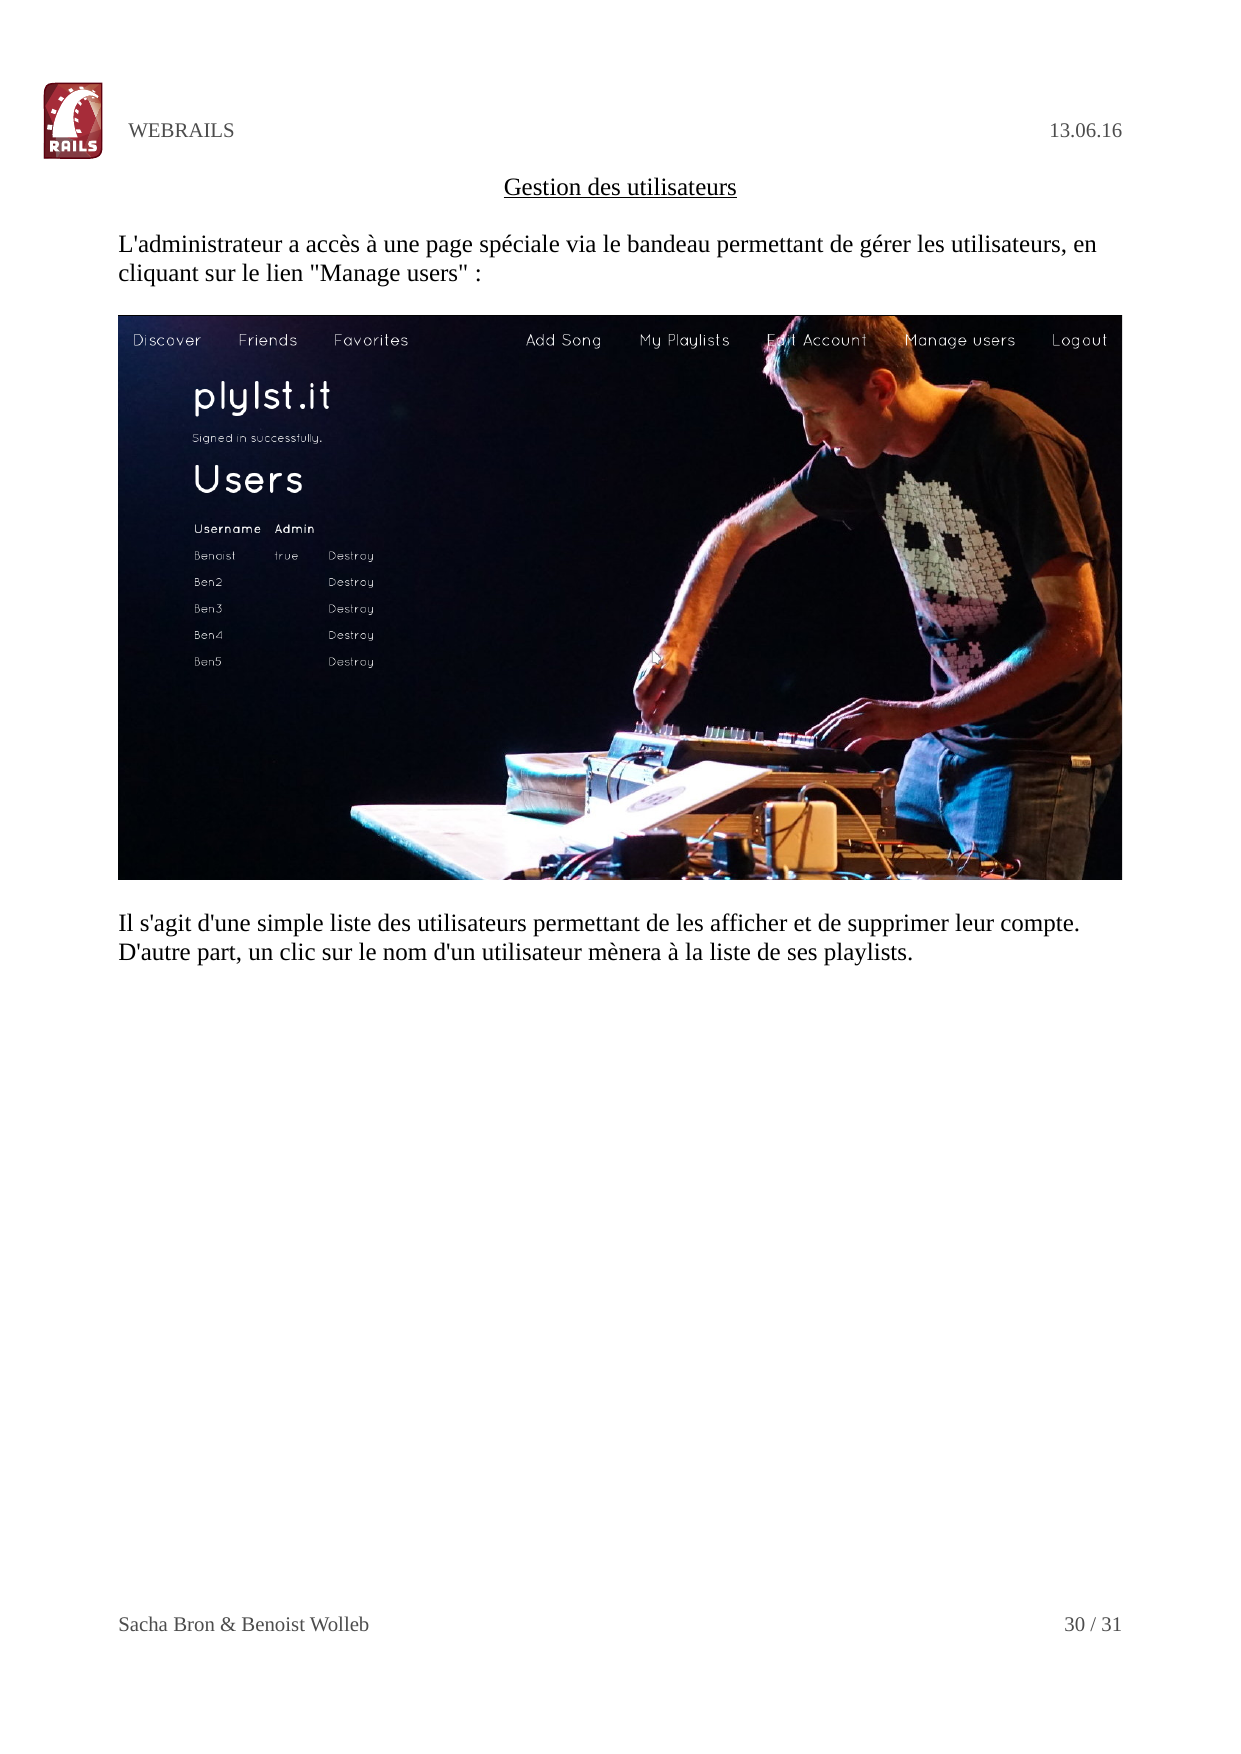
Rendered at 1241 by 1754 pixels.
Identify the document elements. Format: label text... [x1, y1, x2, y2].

picture [118, 315, 1123, 880]
subtitle Gestion des utilisateurs [118, 172, 1122, 200]
text Il s'agit d'une simple liste des utilisateurs permettant de les afficher et de supprimer leur compte. D'autre part, un clic sur le nom d'un utilisateur mènera à la liste de ses playlists. [118, 908, 1122, 966]
text L'administrateur a accès à une page spéciale via le bandeau permettant de gérer les utilisateurs, en cliquant sur le lien "Manage users" : [118, 229, 1122, 287]
